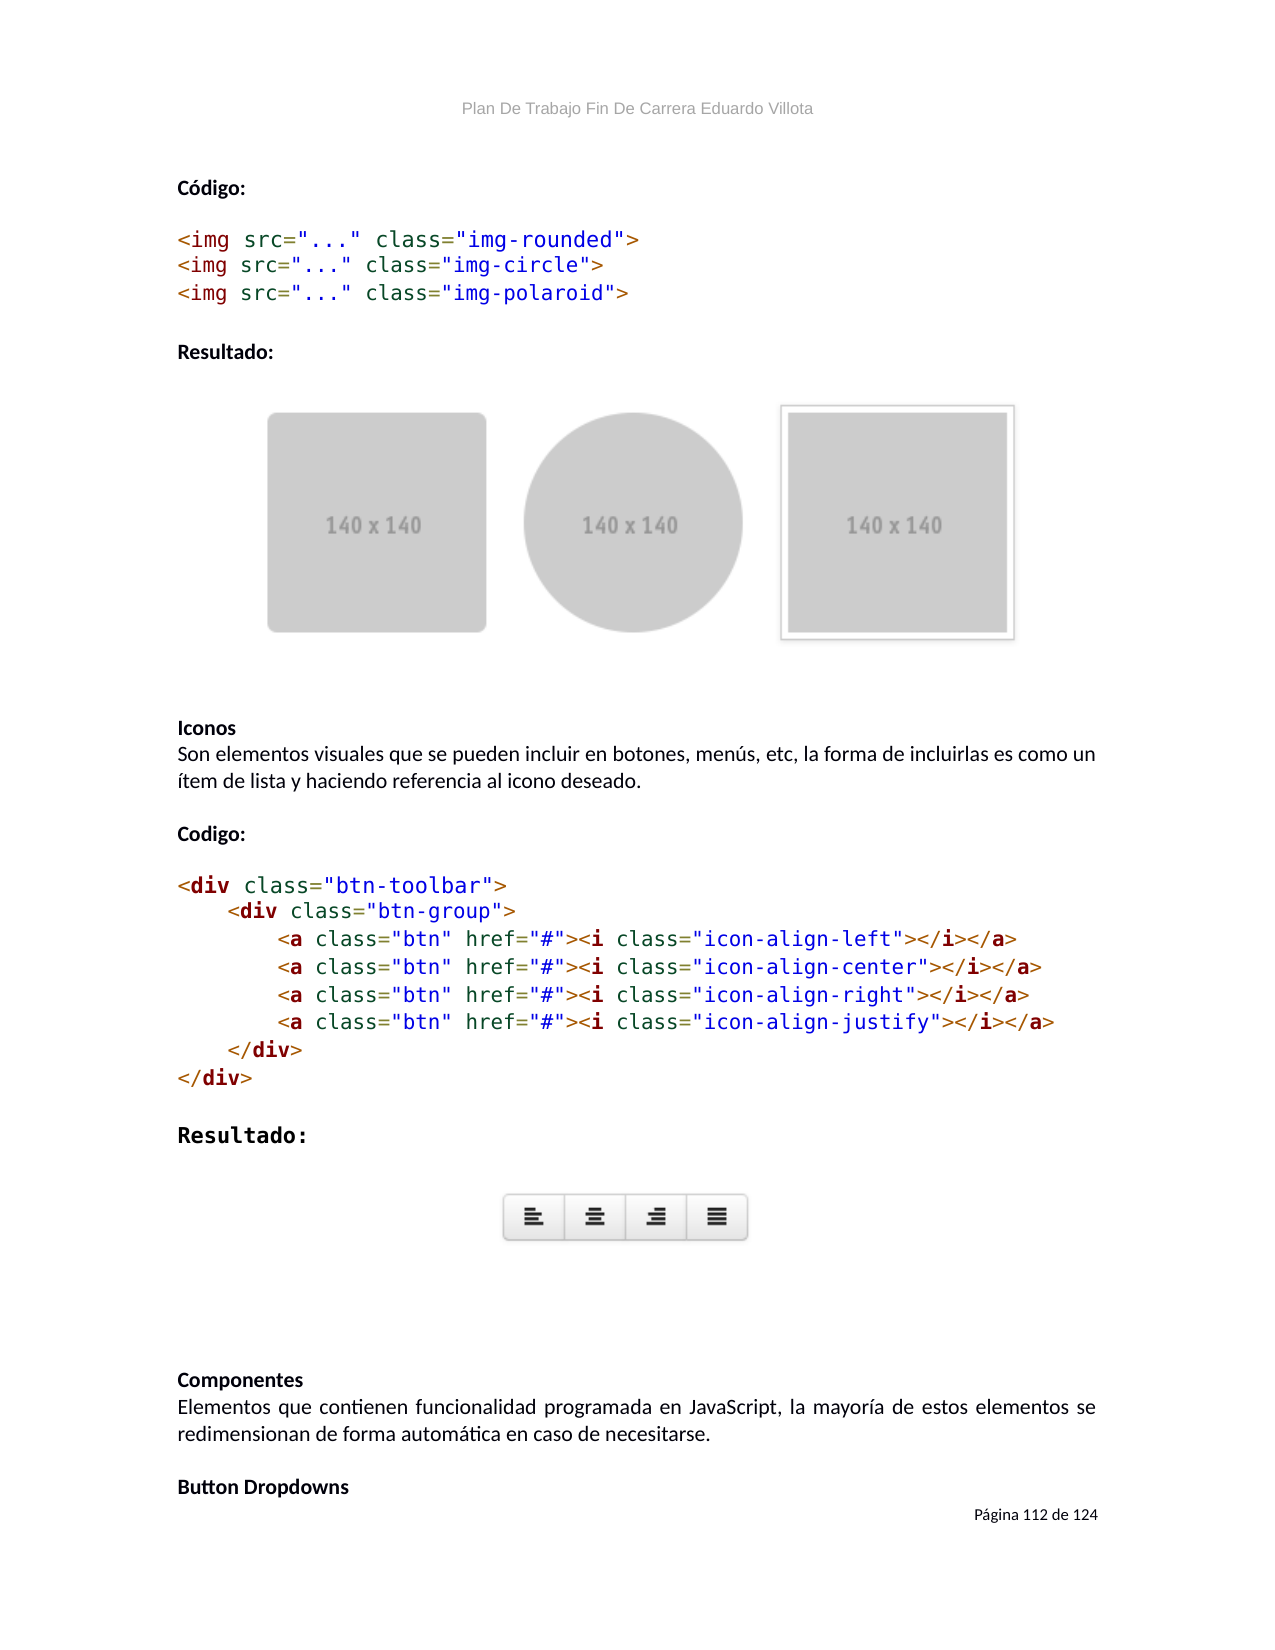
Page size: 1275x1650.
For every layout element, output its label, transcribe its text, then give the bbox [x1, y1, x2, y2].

text Resultado: [177, 1123, 1098, 1149]
text Iconos [177, 714, 1098, 740]
text </div> [177, 1038, 1098, 1062]
picture [238, 391, 1037, 661]
text <a class="btn" href="#"><i class="icon-align-right"></i></a> [177, 983, 1098, 1007]
picture [481, 1175, 794, 1260]
text <img src="..." class="img-circle"> [177, 253, 1098, 277]
text Button Dropdowns [177, 1473, 1098, 1500]
text <a class="btn" href="#"><i class="icon-align-justify"></i></a> [177, 1010, 1098, 1035]
text </div> [177, 1066, 1098, 1090]
text <a class="btn" href="#"><i class="icon-align-center"></i></a> [177, 955, 1098, 979]
text Son elementos visuales que se pueden incluir en botones, menús, etc, la forma de incluirlas es como un ítem de lista y haciendo referencia al icono deseado. [177, 740, 1098, 794]
text <div class="btn-toolbar"> [177, 874, 1098, 899]
text Resultado: [177, 338, 1098, 365]
text <img src="..." class="img-rounded"> [177, 228, 1098, 253]
text Componentes [177, 1367, 1098, 1393]
text <a class="btn" href="#"><i class="icon-align-left"></i></a> [177, 927, 1098, 951]
text Elementos que contienen funcionalidad programada en JavaScript, la mayoría de estos elementos se redimensionan de forma automática en caso de necesitarse. [177, 1393, 1098, 1447]
text Codigo: [177, 820, 1098, 847]
text <img src="..." class="img-polaroid"> [177, 281, 1098, 305]
text <div class="btn-group"> [177, 899, 1098, 923]
text Código: [177, 174, 1098, 201]
